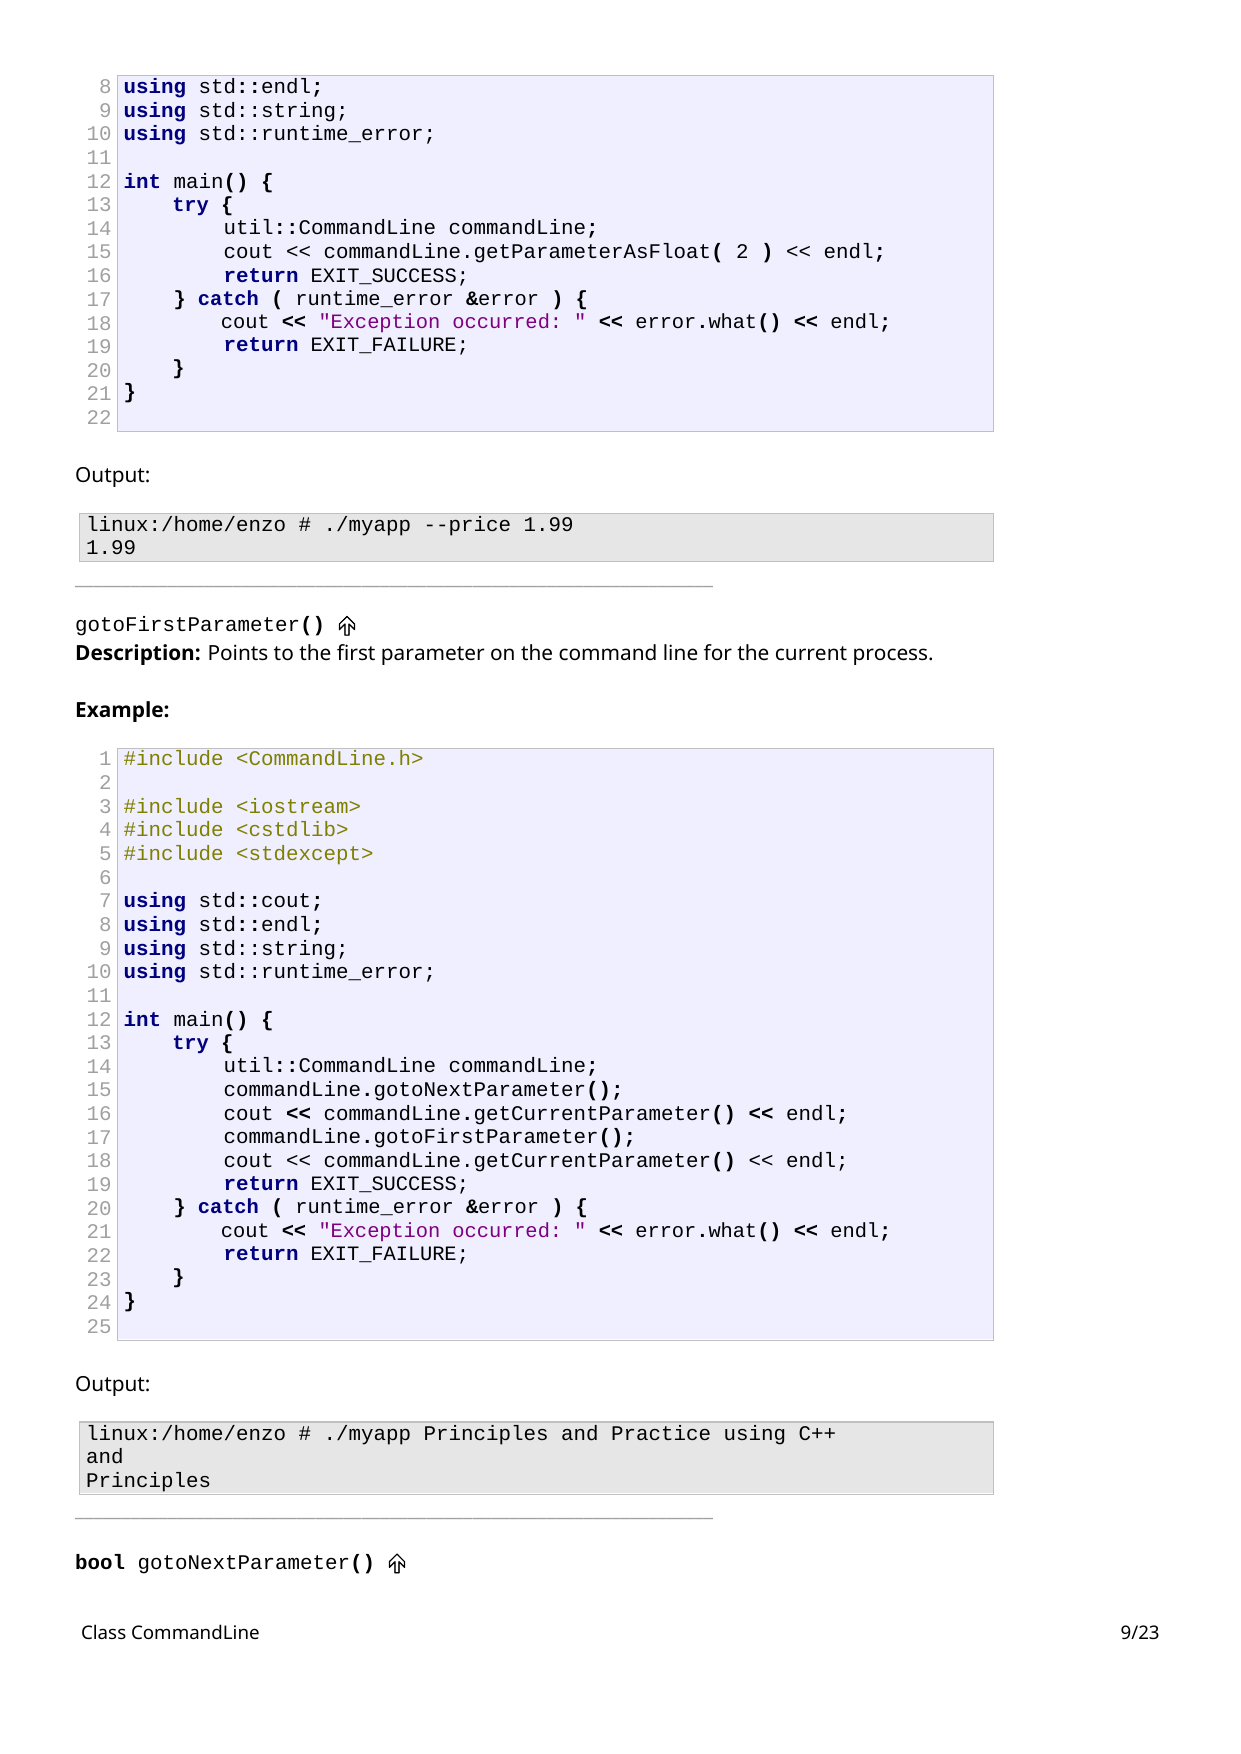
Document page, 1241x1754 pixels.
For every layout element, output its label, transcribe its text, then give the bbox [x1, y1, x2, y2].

text Description: Points to the first parameter on the command line for the current process. [75, 638, 1165, 666]
text Output: [75, 461, 1165, 489]
table_header #include <CommandLine.h> #include <iostream> #include <cstdlib> #include <stdexcept> using std::cout; using std::endl; using std::string; using std::runtime_error; int main() { try { util::CommandLine commandLine; commandLine.gotoNextParameter(); cout << commandLine.getCurrentParameter() << endl; commandLine.gotoFirstParameter(); cout << commandLine.getCurrentParameter() << endl; return EXIT_SUCCESS; } catch ( runtime_error &error ) { cout << "Exception occurred: " << error.what() << endl; return EXIT_FAILURE; } } [118, 749, 993, 1339]
table_header 1 2 3 4 5 6 7 8 9 10 11 12 13 14 15 16 17 18 19 20 21 22 23 24 25 [80, 748, 117, 1339]
table_header linux:/home/enzo # ./myapp Principles and Practice using C++ and Principles [80, 1423, 993, 1493]
text _____________________________________________________________________ [75, 562, 1165, 590]
table_header using std::endl; using std::string; using std::runtime_error; int main() { try { util::CommandLine commandLine; cout << commandLine.getParameterAsFloat( 2 ) << endl; return EXIT_SUCCESS; } catch ( runtime_error &error ) { cout << "Exception occurred: " << error.what() << endl; return EXIT_FAILURE; } } [118, 76, 993, 431]
table_header 8 9 10 11 12 13 14 15 16 17 18 19 20 21 22 [80, 75, 117, 431]
text Example: [75, 695, 1165, 747]
table_header linux:/home/enzo # ./myapp --price 1.99 1.99 [80, 514, 993, 561]
text Output: [75, 1369, 1165, 1398]
text bool gotoNextParameter()  [75, 1552, 1165, 1575]
text _____________________________________________________________________ [75, 1494, 1165, 1523]
text gotoFirstParameter()  [75, 614, 1165, 638]
